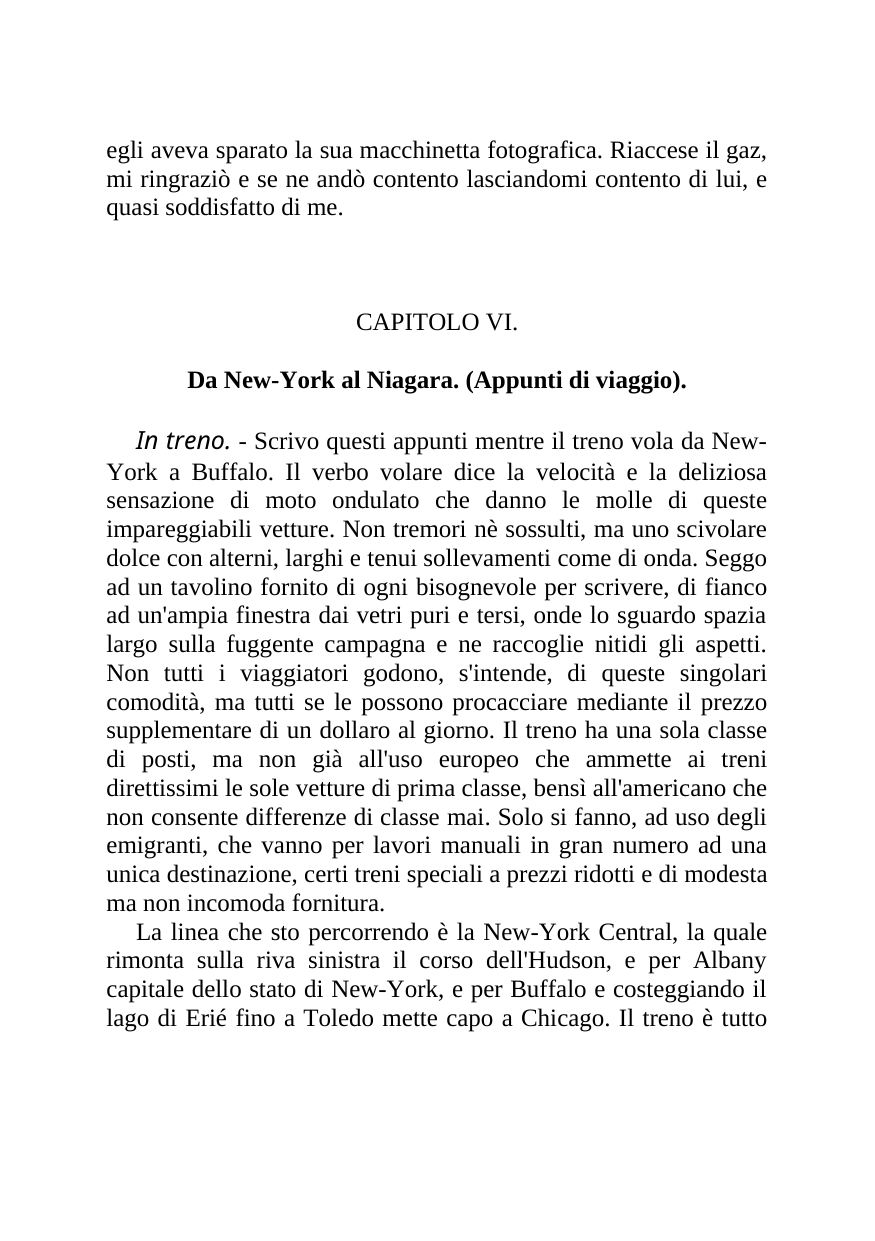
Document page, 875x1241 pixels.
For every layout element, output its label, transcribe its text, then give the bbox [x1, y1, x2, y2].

text La linea che sto percorrendo è la New-York Central, la quale rimonta sulla riva sinistra il corso dell'Hudson, e per Albany capitale dello stato di New-York, e per Buffalo e costeggiando il lago di Erié fino a Toledo mette capo a Chicago. Il treno è tutto [106, 917, 768, 1032]
text In treno. - Scrivo questi appunti mentre il treno vola da New-York a Buffalo. Il verbo volare dice la velocità e la deliziosa sensazione di moto ondulato che danno le molle di queste impareggiabili vetture. Non tremori nè sossulti, ma uno scivolare dolce con alterni, larghi e tenui sollevamenti come di onda. Seggo ad un tavolino fornito di ogni bisognevole per scrivere, di fianco ad un'ampia finestra dai vetri puri e tersi, onde lo sguardo spazia largo sulla fuggente campagna e ne raccoglie nitidi gli aspetti. Non tutti i viaggiatori godono, s'intende, di queste singolari comodità, ma tutti se le possono procacciare mediante il prezzo supplementare di un dollaro al giorno. Il treno ha una sola classe di posti, ma non già all'uso europeo che ammette ai treni direttissimi le sole vetture di prima classe, bensì all'americano che non consente differenze di classe mai. Solo si fanno, ad uso degli emigranti, che vanno per lavori manuali in gran numero ad una unica destinazione, certi treni speciali a prezzi ridotti e di modesta ma non incomoda fornitura. [106, 422, 768, 917]
text Da New-York al Niagara. (Appunti di viaggio). [106, 365, 768, 394]
text CAPITOLO VI. [106, 307, 768, 336]
text egli aveva sparato la sua macchinetta fotografica. Riaccese il gaz, mi ringraziò e se ne andò contento lasciandomi contento di lui, e quasi soddisfatto di me. [106, 135, 768, 221]
